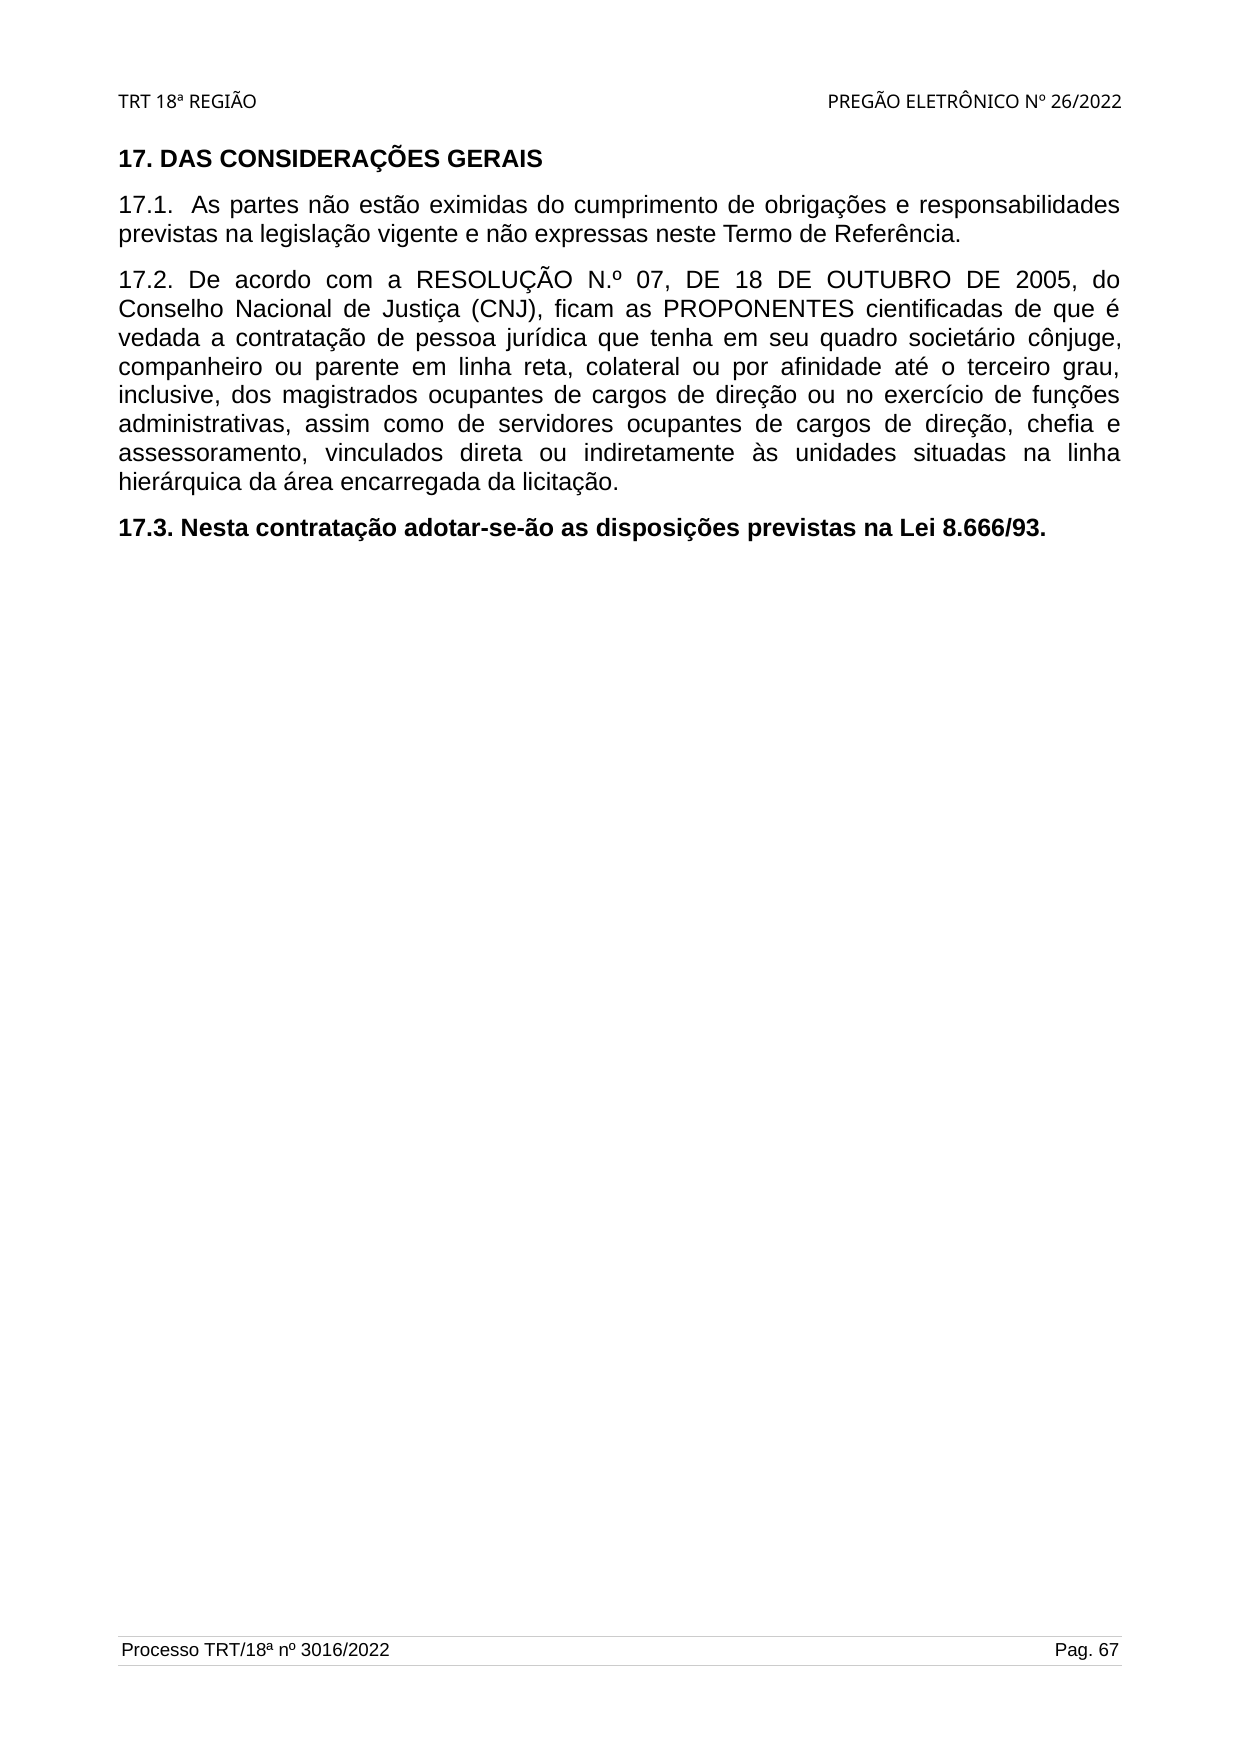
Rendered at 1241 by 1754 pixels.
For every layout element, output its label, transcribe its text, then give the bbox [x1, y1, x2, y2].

text 17.3. Nesta contratação adotar-se-ão as disposições previstas na Lei 8.666/93. [118, 513, 1122, 542]
text 17. DAS CONSIDERAÇÕES GERAIS [118, 143, 1122, 172]
text 17.2. De acordo com a RESOLUÇÃO N.º 07, DE 18 DE OUTUBRO DE 2005, do Conselho Nacional de Justiça (CNJ), ficam as PROPONENTES cientificadas de que é vedada a contratação de pessoa jurídica que tenha em seu quadro societário cônjuge, companheiro ou parente em linha reta, colateral ou por afinidade até o terceiro grau, inclusive, dos magistrados ocupantes de cargos de direção ou no exercício de funções administrativas, assim como de servidores ocupantes de cargos de direção, chefia e assessoramento, vinculados direta ou indiretamente às unidades situadas na linha hierárquica da área encarregada da licitação. [118, 265, 1122, 495]
text 17.1. As partes não estão eximidas do cumprimento de obrigações e responsabilidades previstas na legislação vigente e não expressas neste Termo de Referência. [118, 190, 1122, 247]
